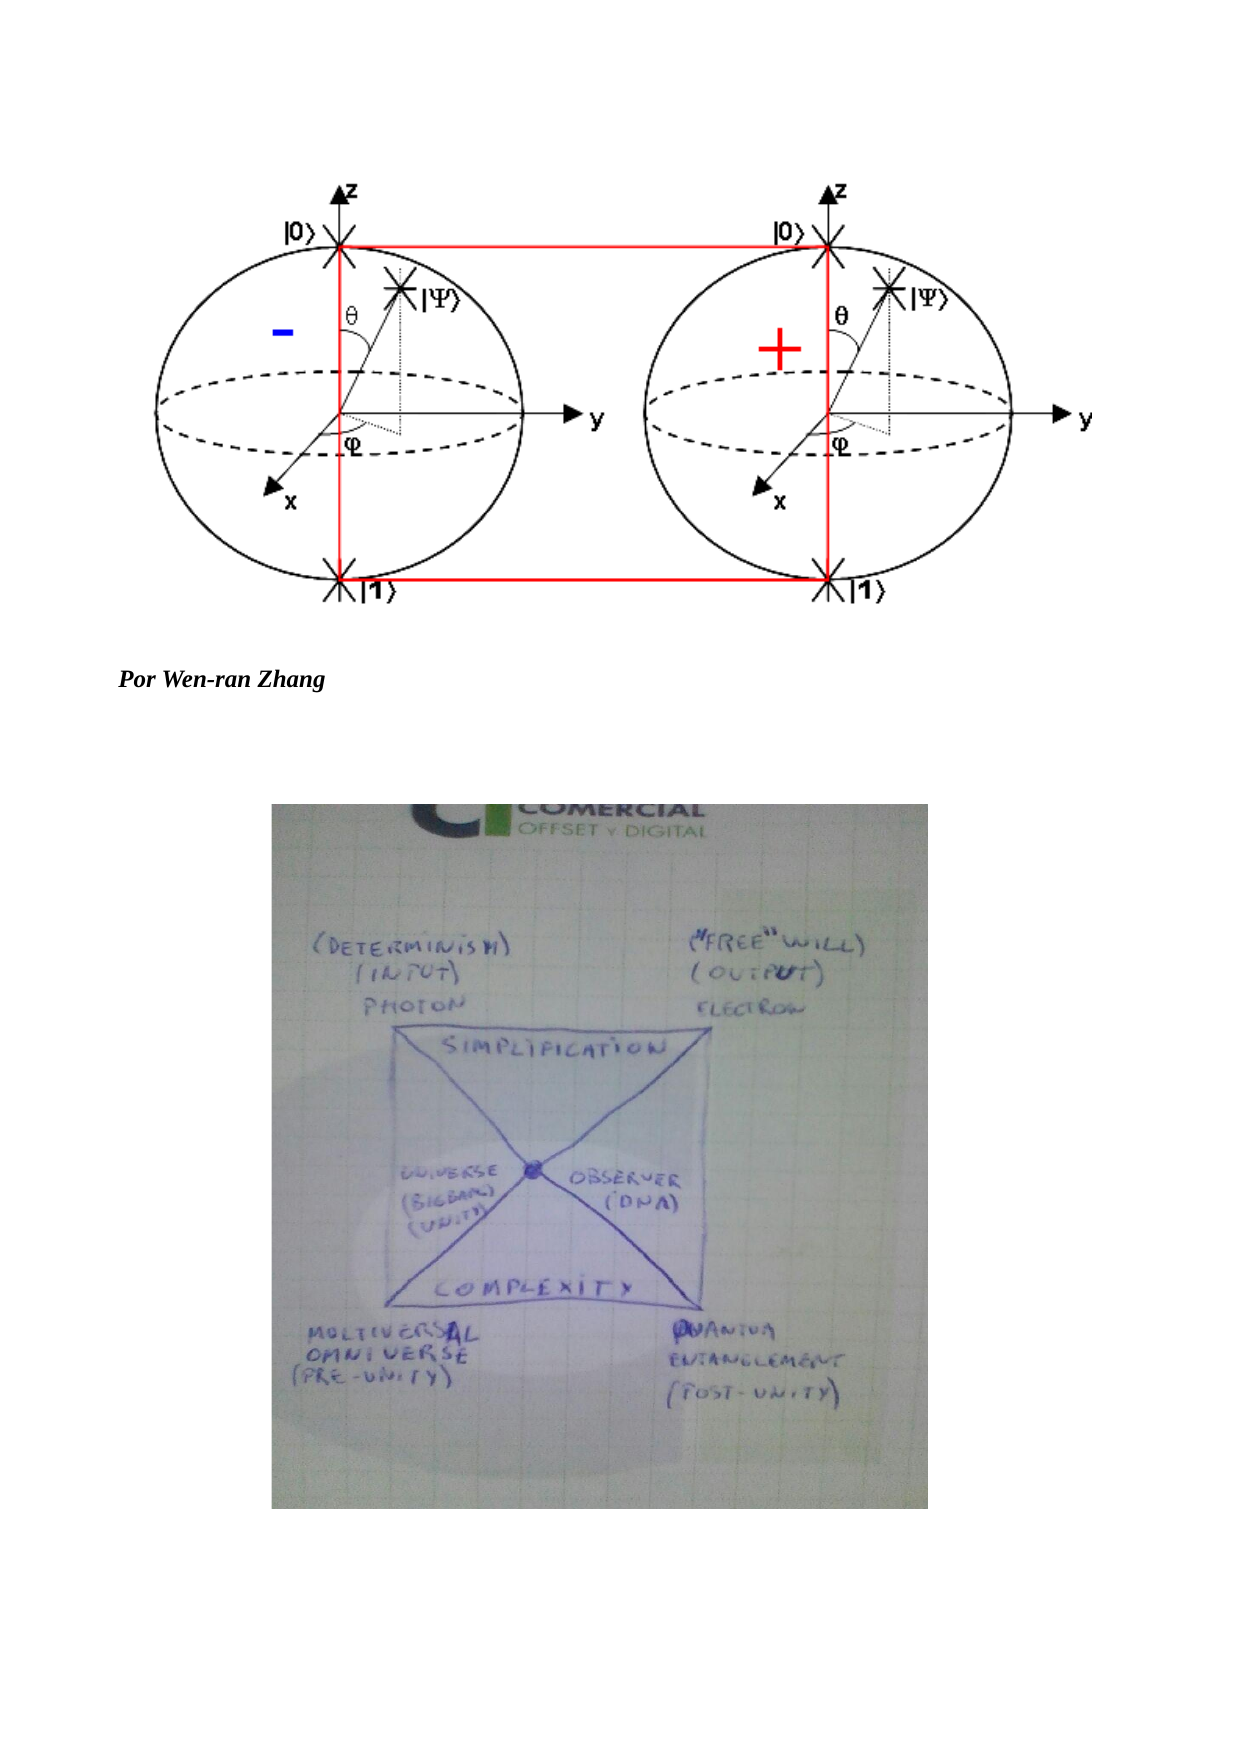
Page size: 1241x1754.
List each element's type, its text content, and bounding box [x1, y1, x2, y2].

picture [271, 804, 928, 1509]
text Por Wen-ran Zhang [118, 664, 1122, 693]
picture [148, 167, 1092, 610]
